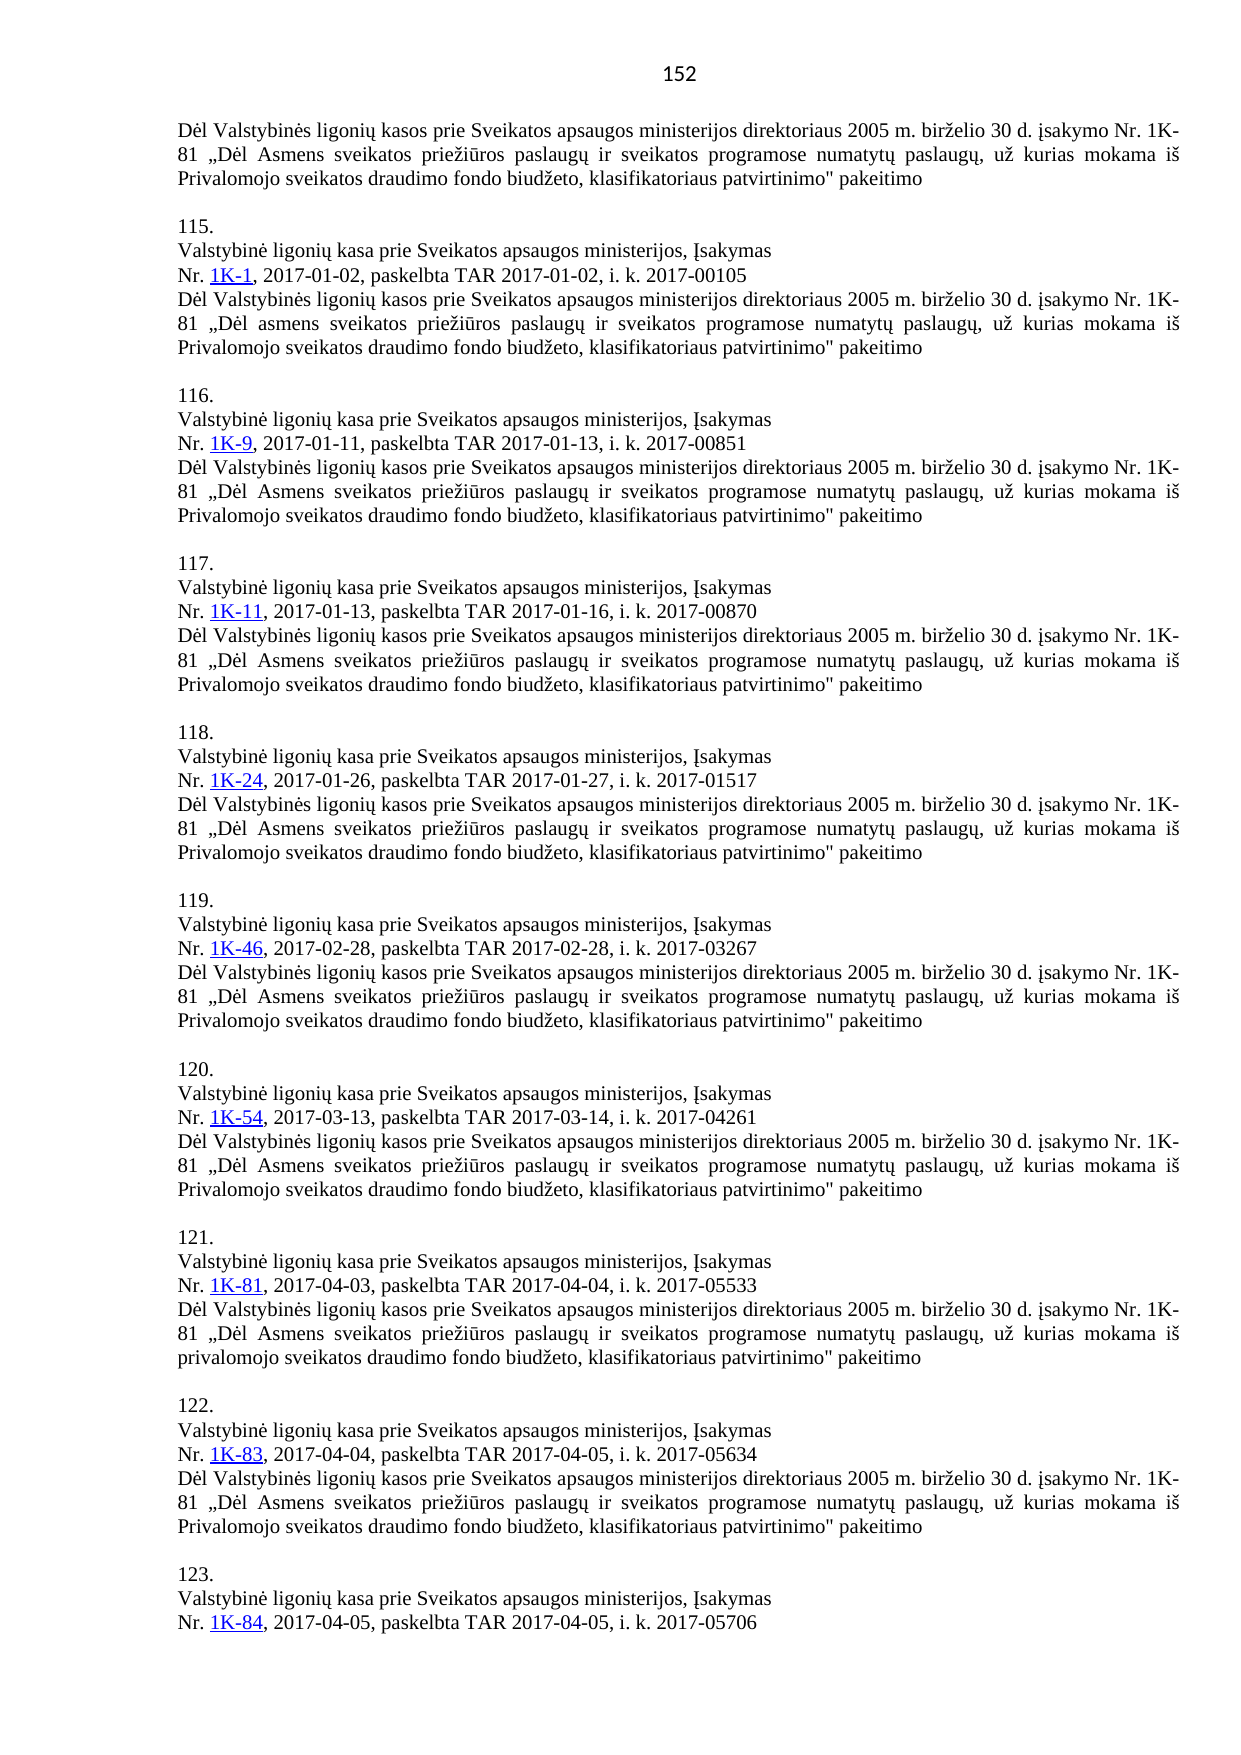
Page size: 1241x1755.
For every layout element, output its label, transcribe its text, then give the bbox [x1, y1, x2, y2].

text Dėl Valstybinės ligonių kasos prie Sveikatos apsaugos ministerijos direktoriaus 2005 m. birželio 30 d. įsakymo Nr. 1K-81 „Dėl Asmens sveikatos priežiūros paslaugų ir sveikatos programose numatytų paslaugų, už kurias mokama iš Privalomojo sveikatos draudimo fondo biudžeto, klasifikatoriaus patvirtinimo" pakeitimo [177, 1466, 1181, 1538]
text 121. [177, 1225, 1181, 1249]
text Dėl Valstybinės ligonių kasos prie Sveikatos apsaugos ministerijos direktoriaus 2005 m. birželio 30 d. įsakymo Nr. 1K-81 „Dėl Asmens sveikatos priežiūros paslaugų ir sveikatos programose numatytų paslaugų, už kurias mokama iš privalomojo sveikatos draudimo fondo biudžeto, klasifikatoriaus patvirtinimo" pakeitimo [177, 1297, 1181, 1369]
text 116. [177, 383, 1181, 407]
text 122. [177, 1393, 1181, 1417]
text Nr. 1K-84, 2017-04-05, paskelbta TAR 2017-04-05, i. k. 2017-05706 [177, 1610, 1181, 1634]
text 117. [177, 551, 1181, 575]
text 115. [177, 214, 1181, 238]
text 118. [177, 720, 1181, 744]
text Nr. 1K-83, 2017-04-04, paskelbta TAR 2017-04-05, i. k. 2017-05634 [177, 1442, 1181, 1466]
text Nr. 1K-1, 2017-01-02, paskelbta TAR 2017-01-02, i. k. 2017-00105 [177, 262, 1181, 287]
text 119. [177, 888, 1181, 912]
text Nr. 1K-54, 2017-03-13, paskelbta TAR 2017-03-14, i. k. 2017-04261 [177, 1105, 1181, 1129]
text Dėl Valstybinės ligonių kasos prie Sveikatos apsaugos ministerijos direktoriaus 2005 m. birželio 30 d. įsakymo Nr. 1K-81 „Dėl Asmens sveikatos priežiūros paslaugų ir sveikatos programose numatytų paslaugų, už kurias mokama iš Privalomojo sveikatos draudimo fondo biudžeto, klasifikatoriaus patvirtinimo" pakeitimo [177, 792, 1181, 864]
text Valstybinė ligonių kasa prie Sveikatos apsaugos ministerijos, Įsakymas [177, 1081, 1181, 1105]
text Dėl Valstybinės ligonių kasos prie Sveikatos apsaugos ministerijos direktoriaus 2005 m. birželio 30 d. įsakymo Nr. 1K-81 „Dėl Asmens sveikatos priežiūros paslaugų ir sveikatos programose numatytų paslaugų, už kurias mokama iš Privalomojo sveikatos draudimo fondo biudžeto, klasifikatoriaus patvirtinimo" pakeitimo [177, 1129, 1181, 1201]
text Nr. 1K-24, 2017-01-26, paskelbta TAR 2017-01-27, i. k. 2017-01517 [177, 768, 1181, 792]
text Dėl Valstybinės ligonių kasos prie Sveikatos apsaugos ministerijos direktoriaus 2005 m. birželio 30 d. įsakymo Nr. 1K-81 „Dėl Asmens sveikatos priežiūros paslaugų ir sveikatos programose numatytų paslaugų, už kurias mokama iš Privalomojo sveikatos draudimo fondo biudžeto, klasifikatoriaus patvirtinimo" pakeitimo [177, 623, 1181, 696]
text Valstybinė ligonių kasa prie Sveikatos apsaugos ministerijos, Įsakymas [177, 575, 1181, 599]
text Valstybinė ligonių kasa prie Sveikatos apsaugos ministerijos, Įsakymas [177, 912, 1181, 936]
text Valstybinė ligonių kasa prie Sveikatos apsaugos ministerijos, Įsakymas [177, 1249, 1181, 1273]
text Valstybinė ligonių kasa prie Sveikatos apsaugos ministerijos, Įsakymas [177, 238, 1181, 262]
text Dėl Valstybinės ligonių kasos prie Sveikatos apsaugos ministerijos direktoriaus 2005 m. birželio 30 d. įsakymo Nr. 1K-81 „Dėl asmens sveikatos priežiūros paslaugų ir sveikatos programose numatytų paslaugų, už kurias mokama iš Privalomojo sveikatos draudimo fondo biudžeto, klasifikatoriaus patvirtinimo" pakeitimo [177, 287, 1181, 359]
text Nr. 1K-46, 2017-02-28, paskelbta TAR 2017-02-28, i. k. 2017-03267 [177, 936, 1181, 960]
text Nr. 1K-9, 2017-01-11, paskelbta TAR 2017-01-13, i. k. 2017-00851 [177, 431, 1181, 455]
text Valstybinė ligonių kasa prie Sveikatos apsaugos ministerijos, Įsakymas [177, 744, 1181, 768]
text Nr. 1K-11, 2017-01-13, paskelbta TAR 2017-01-16, i. k. 2017-00870 [177, 599, 1181, 623]
text Dėl Valstybinės ligonių kasos prie Sveikatos apsaugos ministerijos direktoriaus 2005 m. birželio 30 d. įsakymo Nr. 1K-81 „Dėl Asmens sveikatos priežiūros paslaugų ir sveikatos programose numatytų paslaugų, už kurias mokama iš Privalomojo sveikatos draudimo fondo biudžeto, klasifikatoriaus patvirtinimo" pakeitimo [177, 455, 1181, 527]
text Dėl Valstybinės ligonių kasos prie Sveikatos apsaugos ministerijos direktoriaus 2005 m. birželio 30 d. įsakymo Nr. 1K-81 „Dėl Asmens sveikatos priežiūros paslaugų ir sveikatos programose numatytų paslaugų, už kurias mokama iš Privalomojo sveikatos draudimo fondo biudžeto, klasifikatoriaus patvirtinimo" pakeitimo [177, 118, 1181, 190]
text Dėl Valstybinės ligonių kasos prie Sveikatos apsaugos ministerijos direktoriaus 2005 m. birželio 30 d. įsakymo Nr. 1K-81 „Dėl Asmens sveikatos priežiūros paslaugų ir sveikatos programose numatytų paslaugų, už kurias mokama iš Privalomojo sveikatos draudimo fondo biudžeto, klasifikatoriaus patvirtinimo" pakeitimo [177, 960, 1181, 1032]
text Valstybinė ligonių kasa prie Sveikatos apsaugos ministerijos, Įsakymas [177, 1417, 1181, 1442]
text Valstybinė ligonių kasa prie Sveikatos apsaugos ministerijos, Įsakymas [177, 1586, 1181, 1610]
text Nr. 1K-81, 2017-04-03, paskelbta TAR 2017-04-04, i. k. 2017-05533 [177, 1273, 1181, 1297]
text Valstybinė ligonių kasa prie Sveikatos apsaugos ministerijos, Įsakymas [177, 407, 1181, 431]
text 123. [177, 1562, 1181, 1586]
text 120. [177, 1057, 1181, 1081]
